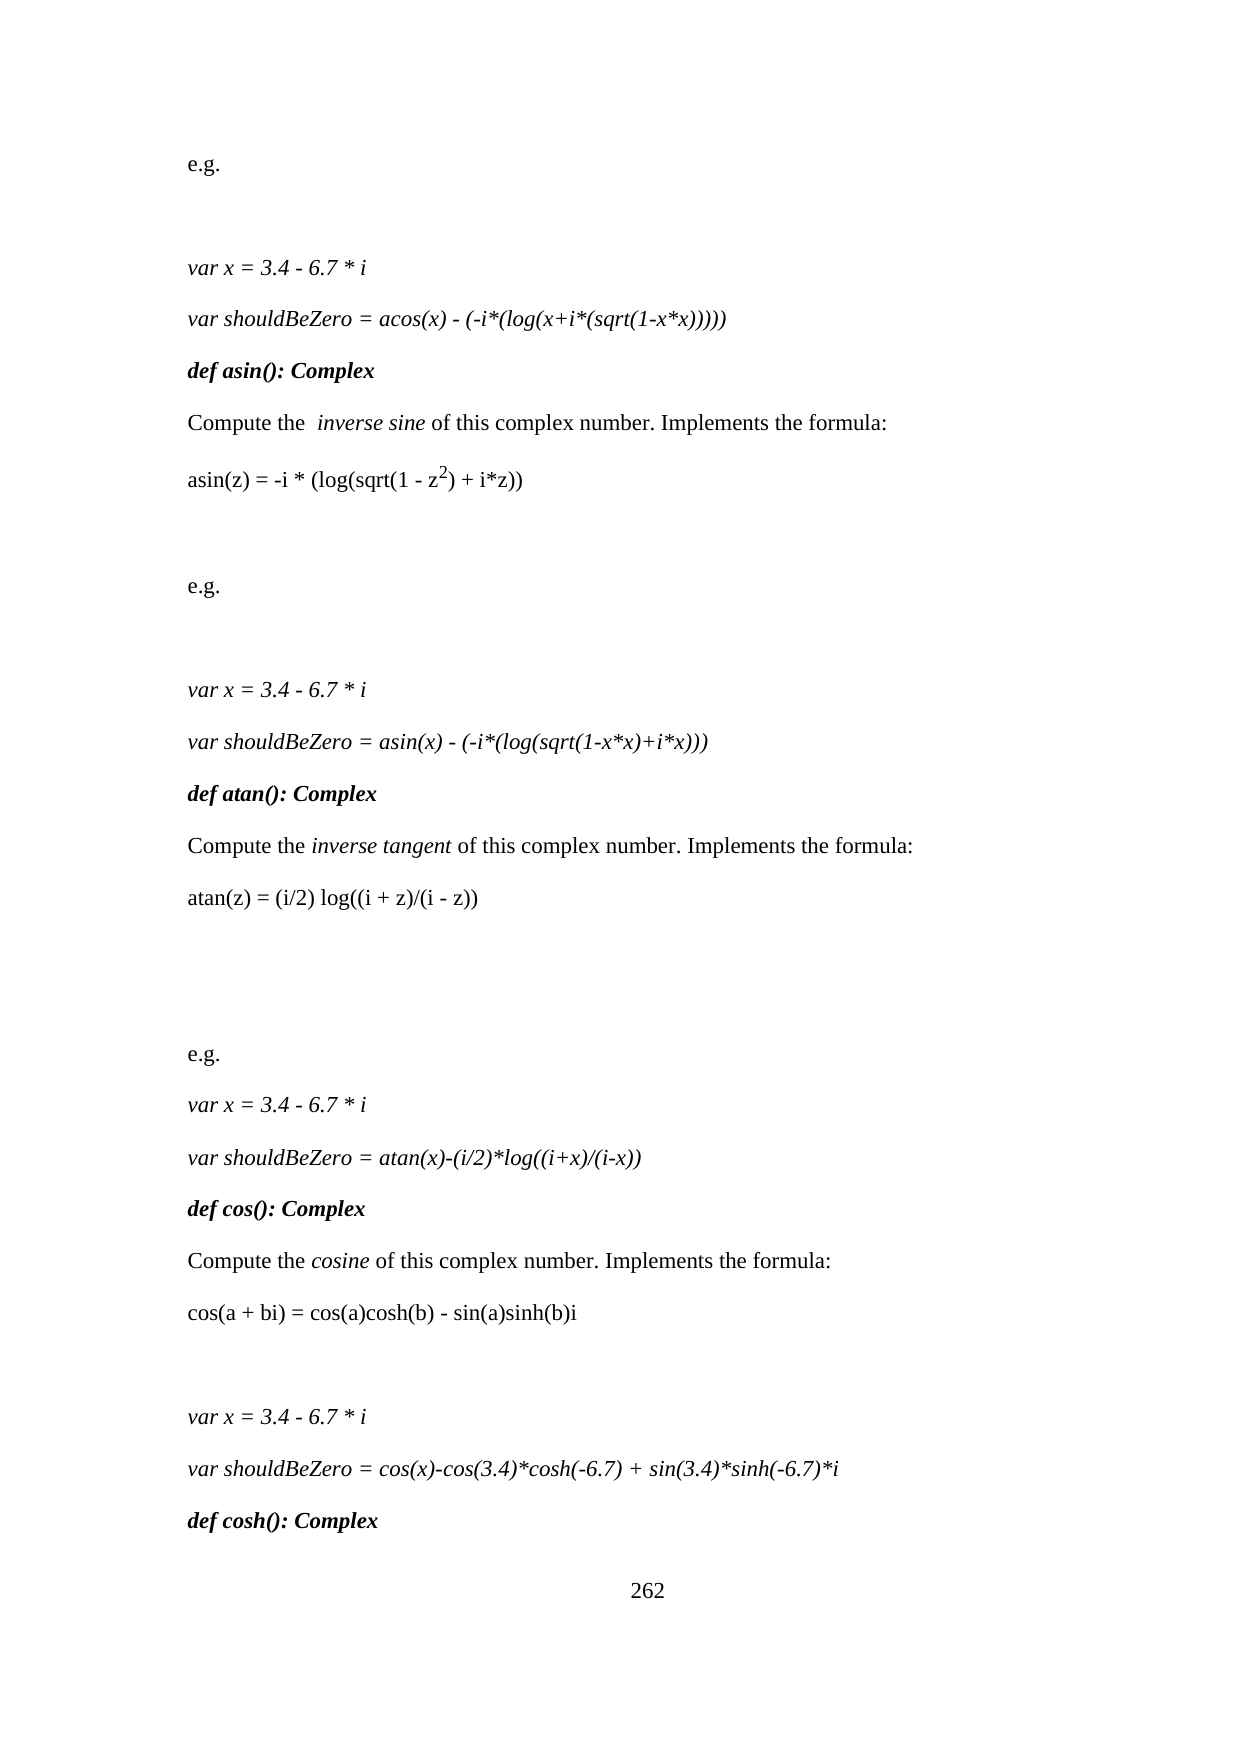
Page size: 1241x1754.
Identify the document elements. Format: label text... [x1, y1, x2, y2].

text asin(z) = -i * (log(sqrt(1 - z2) + i*z)) [187, 461, 1108, 492]
text def atan(): Complex [187, 780, 1108, 806]
text var x = 3.4 - 6.7 * i [187, 1092, 1108, 1118]
text var shouldBeZero = acos(x) - (-i*(log(x+i*(sqrt(1-x*x))))) [187, 306, 1108, 332]
text def asin(): Complex [187, 357, 1108, 384]
text e.g. [187, 1039, 1108, 1066]
text var shouldBeZero = atan(x)-(i/2)*log((i+x)/(i-x)) [187, 1143, 1108, 1170]
text var x = 3.4 - 6.7 * i [187, 1403, 1108, 1429]
text atan(z) = (i/2) log((i + z)/(i - z)) [187, 884, 1108, 910]
text Compute the inverse sine of this complex number. Implements the formula: [187, 409, 1108, 436]
text e.g. [187, 150, 1108, 176]
text def cos(): Complex [187, 1196, 1108, 1222]
text var shouldBeZero = asin(x) - (-i*(log(sqrt(1-x*x)+i*x))) [187, 728, 1108, 754]
text var x = 3.4 - 6.7 * i [187, 676, 1108, 702]
text Compute the inverse tangent of this complex number. Implements the formula: [187, 832, 1108, 858]
text def cosh(): Complex [187, 1507, 1108, 1533]
text e.g. [187, 572, 1108, 598]
text Compute the cosine of this complex number. Implements the formula: [187, 1247, 1108, 1274]
text cos(a + bi) = cos(a)cosh(b) - sin(a)sinh(b)i [187, 1299, 1108, 1326]
text var x = 3.4 - 6.7 * i [187, 253, 1108, 280]
text var shouldBeZero = cos(x)-cos(3.4)*cosh(-6.7) + sin(3.4)*sinh(-6.7)*i [187, 1455, 1108, 1481]
